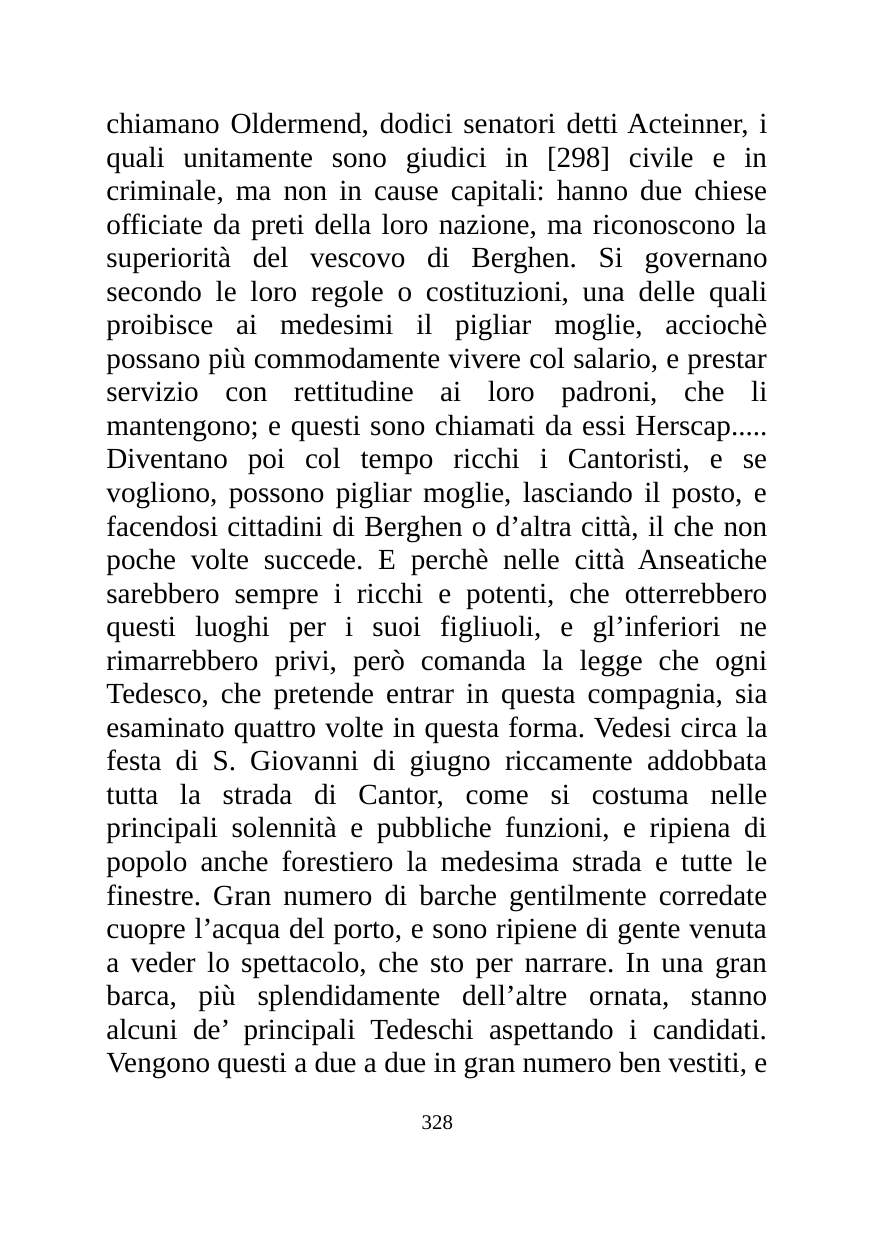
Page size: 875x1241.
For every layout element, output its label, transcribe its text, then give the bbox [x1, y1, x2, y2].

text chiamano Oldermend, dodici senatori detti Acteinner, i quali unitamente sono giudici in [298] civile e in criminale, ma non in cause capitali: hanno due chiese officiate da preti della loro nazione, ma riconoscono la superiorità del vescovo di Berghen. Si governano secondo le loro regole o costituzioni, una delle quali proibisce ai medesimi il pigliar moglie, acciochè possano più commodamente vivere col salario, e prestar servizio con rettitudine ai loro padroni, che li mantengono; e questi sono chiamati da essi Herscap..... Diventano poi col tempo ricchi i Cantoristi, e se vogliono, possono pigliar moglie, lasciando il posto, e facendosi cittadini di Berghen o d’altra città, il che non poche volte succede. E perchè nelle città Anseatiche sarebbero sempre i ricchi e potenti, che otterrebbero questi luoghi per i suoi figliuoli, e gl’inferiori ne rimarrebbero privi, però comanda la legge che ogni Tedesco, che pretende entrar in questa compagnia, sia esaminato quattro volte in questa forma. Vedesi circa la festa di S. Giovanni di giugno riccamente addobbata tutta la strada di Cantor, come si costuma nelle principali solennità e pubbliche funzioni, e ripiena di popolo anche forestiero la medesima strada e tutte le finestre. Gran numero di barche gentilmente corredate cuopre l’acqua del porto, e sono ripiene di gente venuta a veder lo spettacolo, che sto per narrare. In una gran barca, più splendidamente dell’altre ornata, stanno alcuni de’ principali Tedeschi aspettando i candidati. Vengono questi a due a due in gran numero ben vestiti, e [106, 106, 768, 1079]
